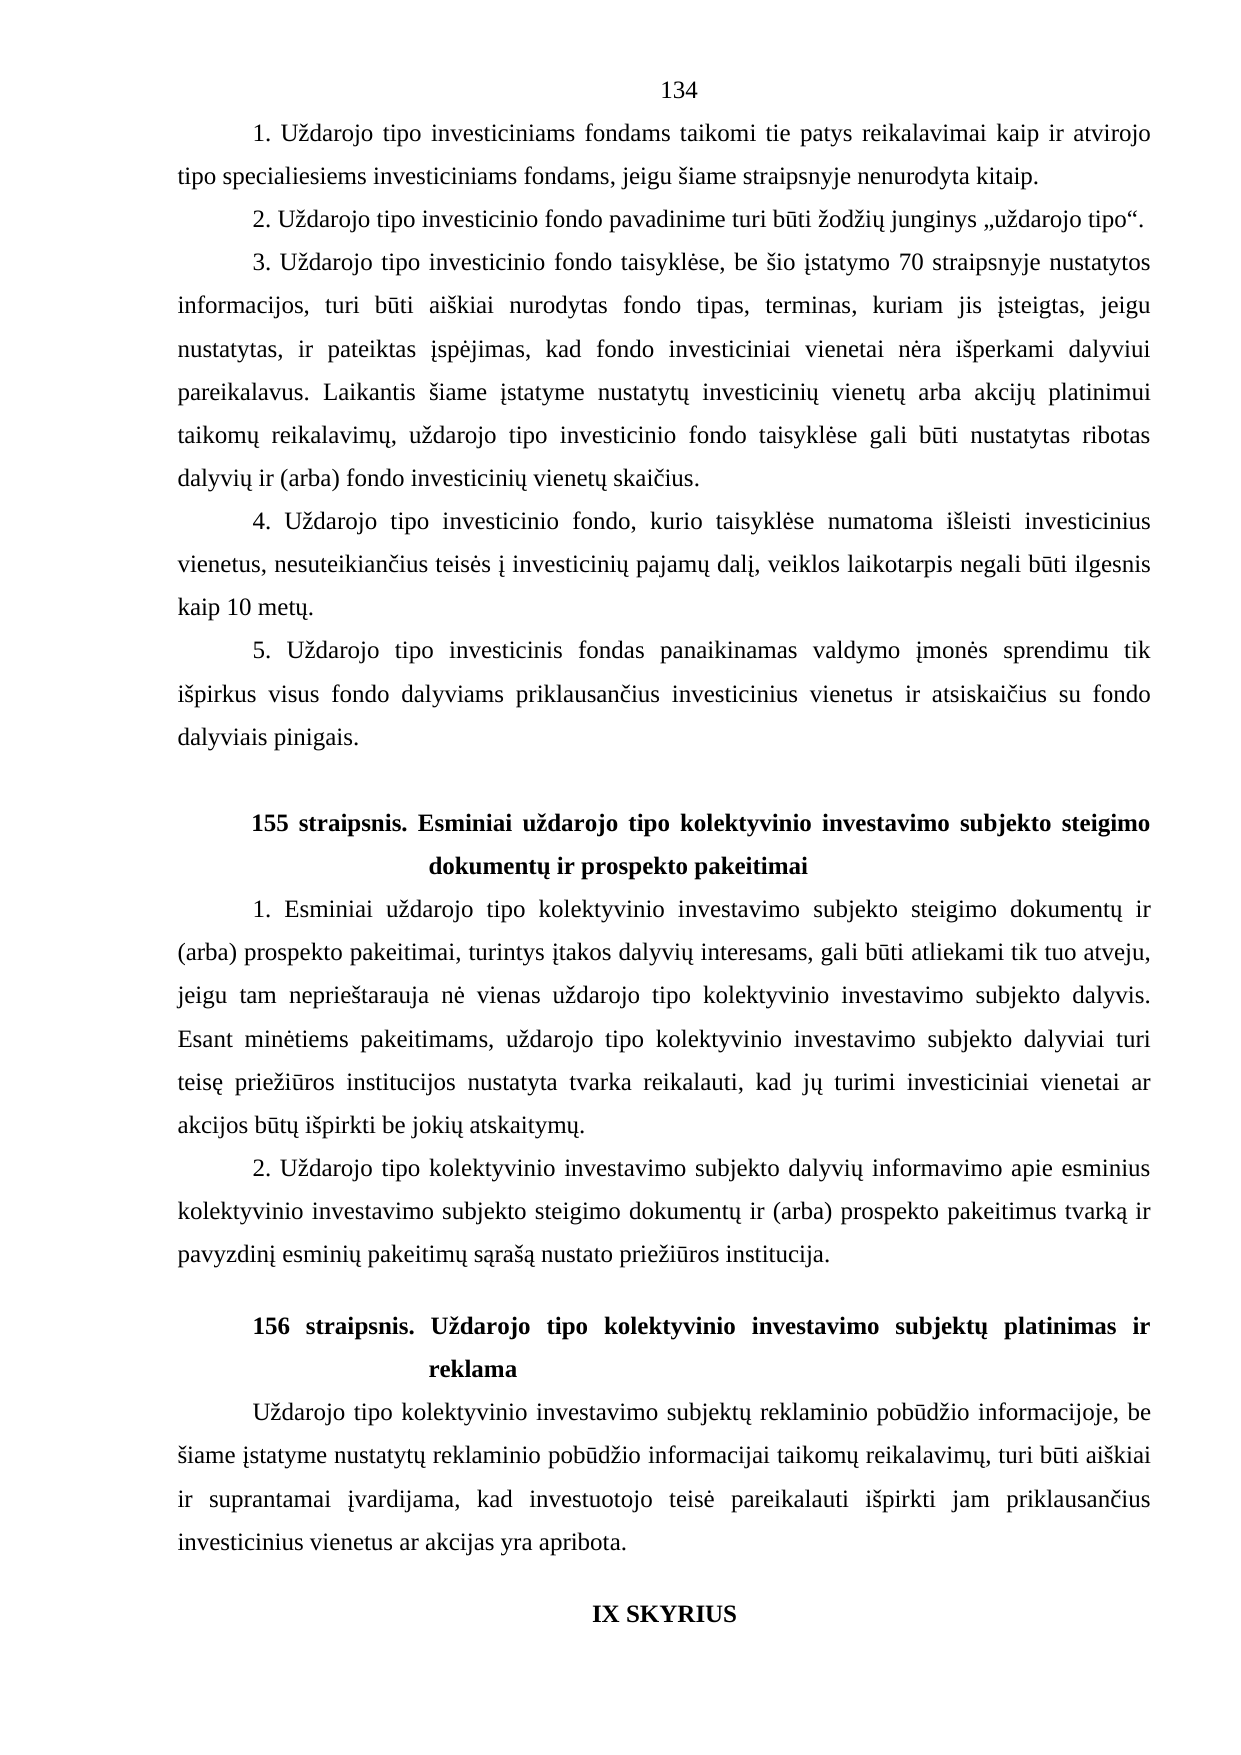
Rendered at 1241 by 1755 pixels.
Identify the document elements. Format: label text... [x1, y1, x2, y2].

text 155 straipsnis. Esminiai uždarojo tipo kolektyvinio investavimo subjekto steigimo dokumentų ir prospekto pakeitimai [251, 808, 1152, 880]
text Uždarojo tipo kolektyvinio investavimo subjektų reklaminio pobūdžio informacijoje, be šiame įstatyme nustatytų reklaminio pobūdžio informacijai taikomų reikalavimų, turi būti aiškiai ir suprantamai įvardijama, kad investuotojo teisė pareikalauti išpirkti jam priklausančius investicinius vienetus ar akcijas yra apribota. [177, 1397, 1152, 1556]
text 3. Uždarojo tipo investicinio fondo taisyklėse, be šio įstatymo 70 straipsnyje nustatytos informacijos, turi būti aiškiai nurodytas fondo tipas, terminas, kuriam jis įsteigtas, jeigu nustatytas, ir pateiktas įspėjimas, kad fondo investiciniai vienetai nėra išperkami dalyviui pareikalavus. Laikantis šiame įstatyme nustatytų investicinių vienetų arba akcijų platinimui taikomų reikalavimų, uždarojo tipo investicinio fondo taisyklėse gali būti nustatytas ribotas dalyvių ir (arba) fondo investicinių vienetų skaičius. [177, 247, 1152, 492]
text 1. Uždarojo tipo investiciniams fondams taikomi tie patys reikalavimai kaip ir atvirojo tipo specialiesiems investiciniams fondams, jeigu šiame straipsnyje nenurodyta kitaip. [177, 118, 1152, 190]
text 4. Uždarojo tipo investicinio fondo, kurio taisyklėse numatoma išleisti investicinius vienetus, nesuteikiančius teisės į investicinių pajamų dalį, veiklos laikotarpis negali būti ilgesnis kaip 10 metų. [177, 506, 1152, 621]
text 5. Uždarojo tipo investicinis fondas panaikinamas valdymo įmonės sprendimu tik išpirkus visus fondo dalyviams priklausančius investicinius vienetus ir atsiskaičius su fondo dalyviais pinigais. [177, 636, 1152, 751]
text 1. Esminiai uždarojo tipo kolektyvinio investavimo subjekto steigimo dokumentų ir (arba) prospekto pakeitimai, turintys įtakos dalyvių interesams, gali būti atliekami tik tuo atveju, jeigu tam neprieštarauja nė vienas uždarojo tipo kolektyvinio investavimo subjekto dalyvis. Esant minėtiems pakeitimams, uždarojo tipo kolektyvinio investavimo subjekto dalyviai turi teisę priežiūros institucijos nustatyta tvarka reikalauti, kad jų turimi investiciniai vienetai ar akcijos būtų išpirkti be jokių atskaitymų. [177, 894, 1152, 1139]
text 2. Uždarojo tipo kolektyvinio investavimo subjekto dalyvių informavimo apie esminius kolektyvinio investavimo subjekto steigimo dokumentų ir (arba) prospekto pakeitimus tvarką ir pavyzdinį esminių pakeitimų sąrašą nustato priežiūros institucija. [177, 1153, 1152, 1268]
text 156 straipsnis. Uždarojo tipo kolektyvinio investavimo subjektų platinimas ir reklama [252, 1311, 1152, 1383]
text IX SKYRIUS [177, 1599, 1152, 1627]
text 2. Uždarojo tipo investicinio fondo pavadinime turi būti žodžių junginys „uždarojo tipo“. [177, 204, 1152, 233]
